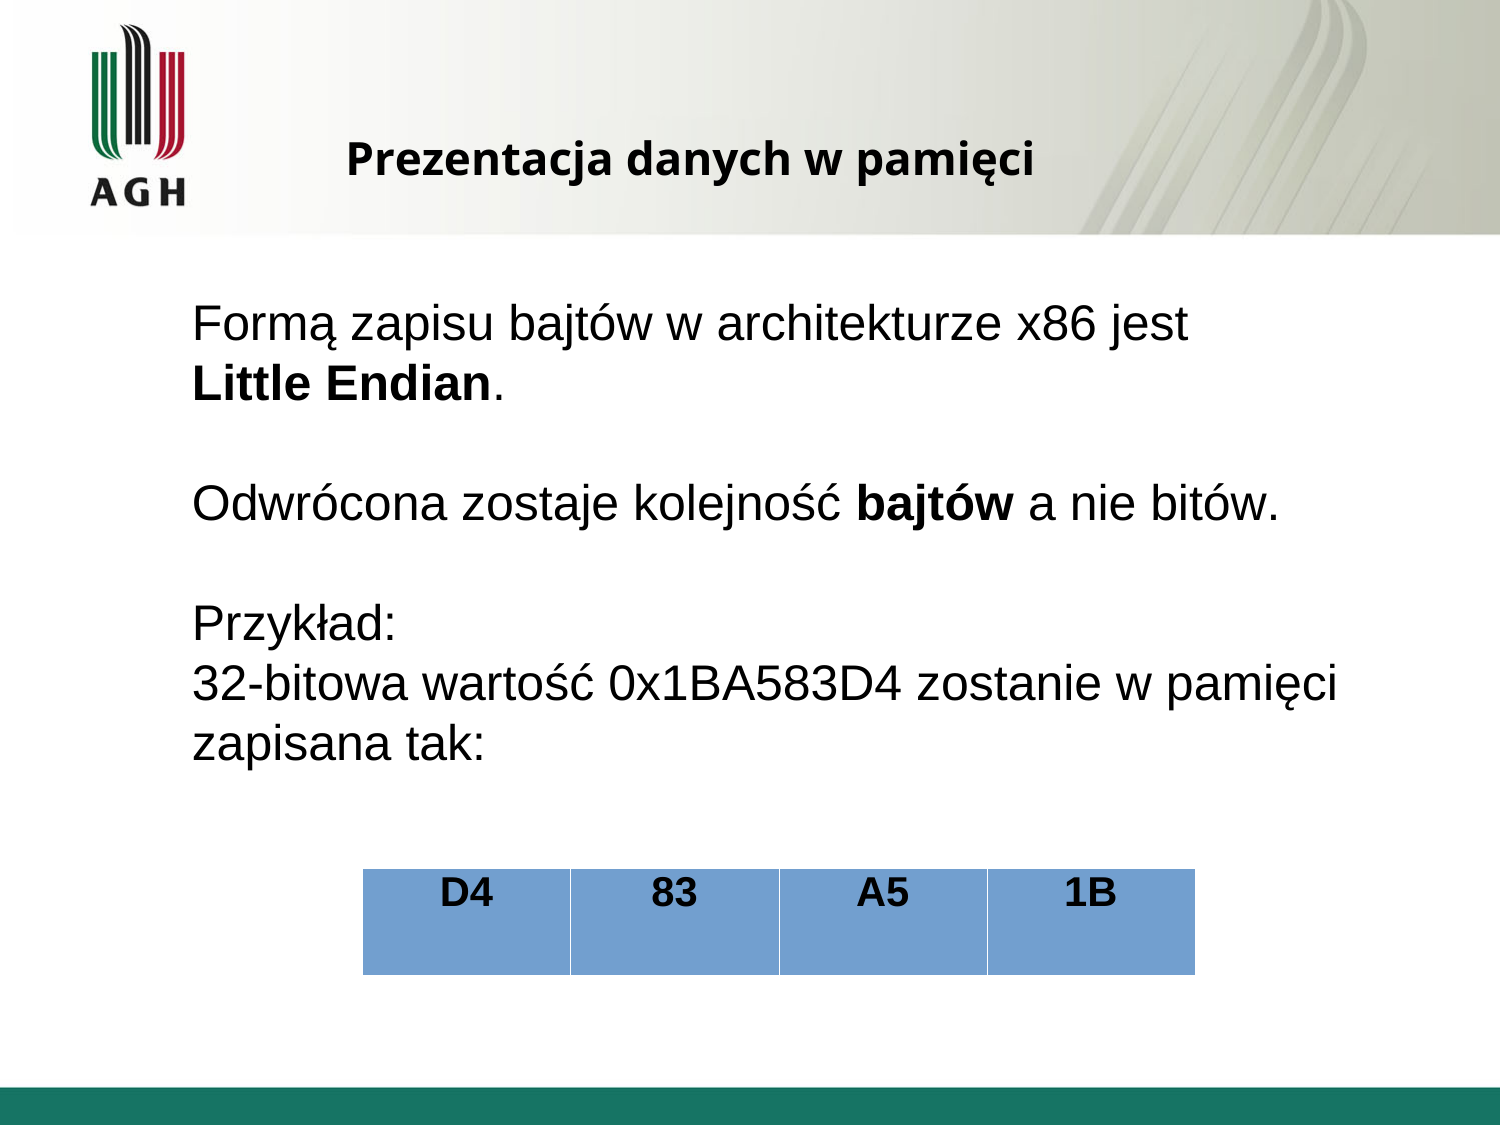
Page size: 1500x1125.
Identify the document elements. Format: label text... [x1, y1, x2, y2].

text_box Formą zapisu bajtów w architekturze x86 jest Little Endian. Odwrócona zostaje kolejność bajtów a nie bitów. Przykład: 32-bitowa wartość 0x1BA583D4 zostanie w pamięci zapisana tak: [177, 283, 1406, 899]
table_header A5 [780, 869, 987, 975]
table_header 83 [571, 869, 779, 975]
picture [0, 0, 1500, 1125]
table_header 1B [988, 869, 1195, 975]
table_header D4 [363, 869, 570, 975]
title Prezentacja danych w pamięci [330, 94, 1312, 220]
